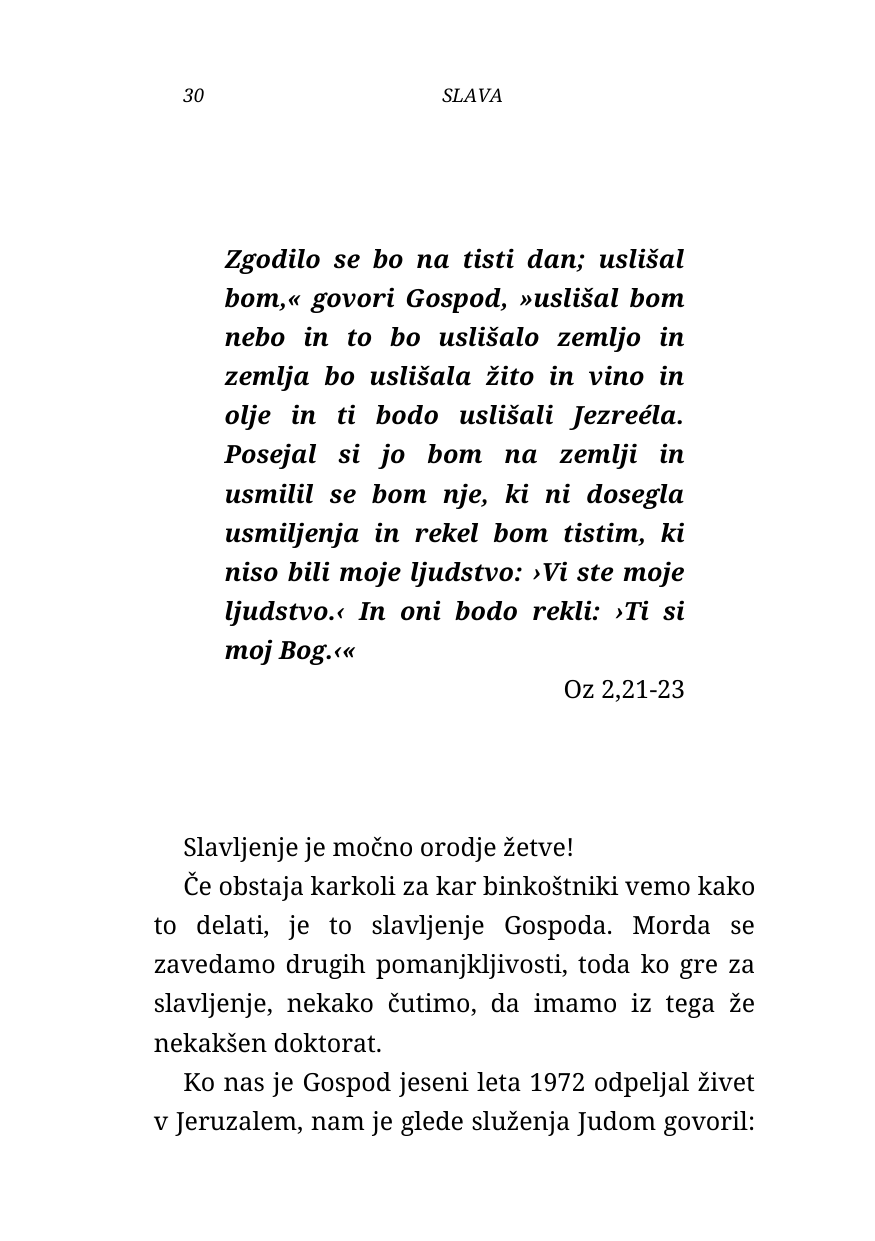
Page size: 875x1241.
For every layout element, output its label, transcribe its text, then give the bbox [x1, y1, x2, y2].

text Če obstaja karkoli za kar binkoštniki vemo kako to delati, je to slavljenje Gospoda. Morda se zavedamo drugih pomanjkljivosti, toda ko gre za slavljenje, nekako čutimo, da imamo iz tega že nekakšen doktorat. [153, 869, 756, 1059]
text Ko nas je Gospod jeseni leta 1972 odpeljal živet v Jeruzalem, nam je glede služenja Judom govoril: [153, 1064, 756, 1138]
text Zgodilo se bo na tisti dan; uslišal bom,« govori Gospod, »uslišal bom nebo in to bo uslišalo zemljo in zemlja bo uslišala žito in vino in olje in ti bodo uslišali Jezreéla. Posejal si jo bom na zemlji in usmilil se bom nje, ki ni dosegla usmiljenja in rekel bom tistim, ki niso bili moje ljudstvo: ›Vi ste moje ljudstvo.‹ In oni bodo rekli: ›Ti si moj Bog.‹« Oz 2,21-23 [224, 241, 685, 706]
text Slavljenje je močno orodje žetve! [153, 829, 756, 863]
